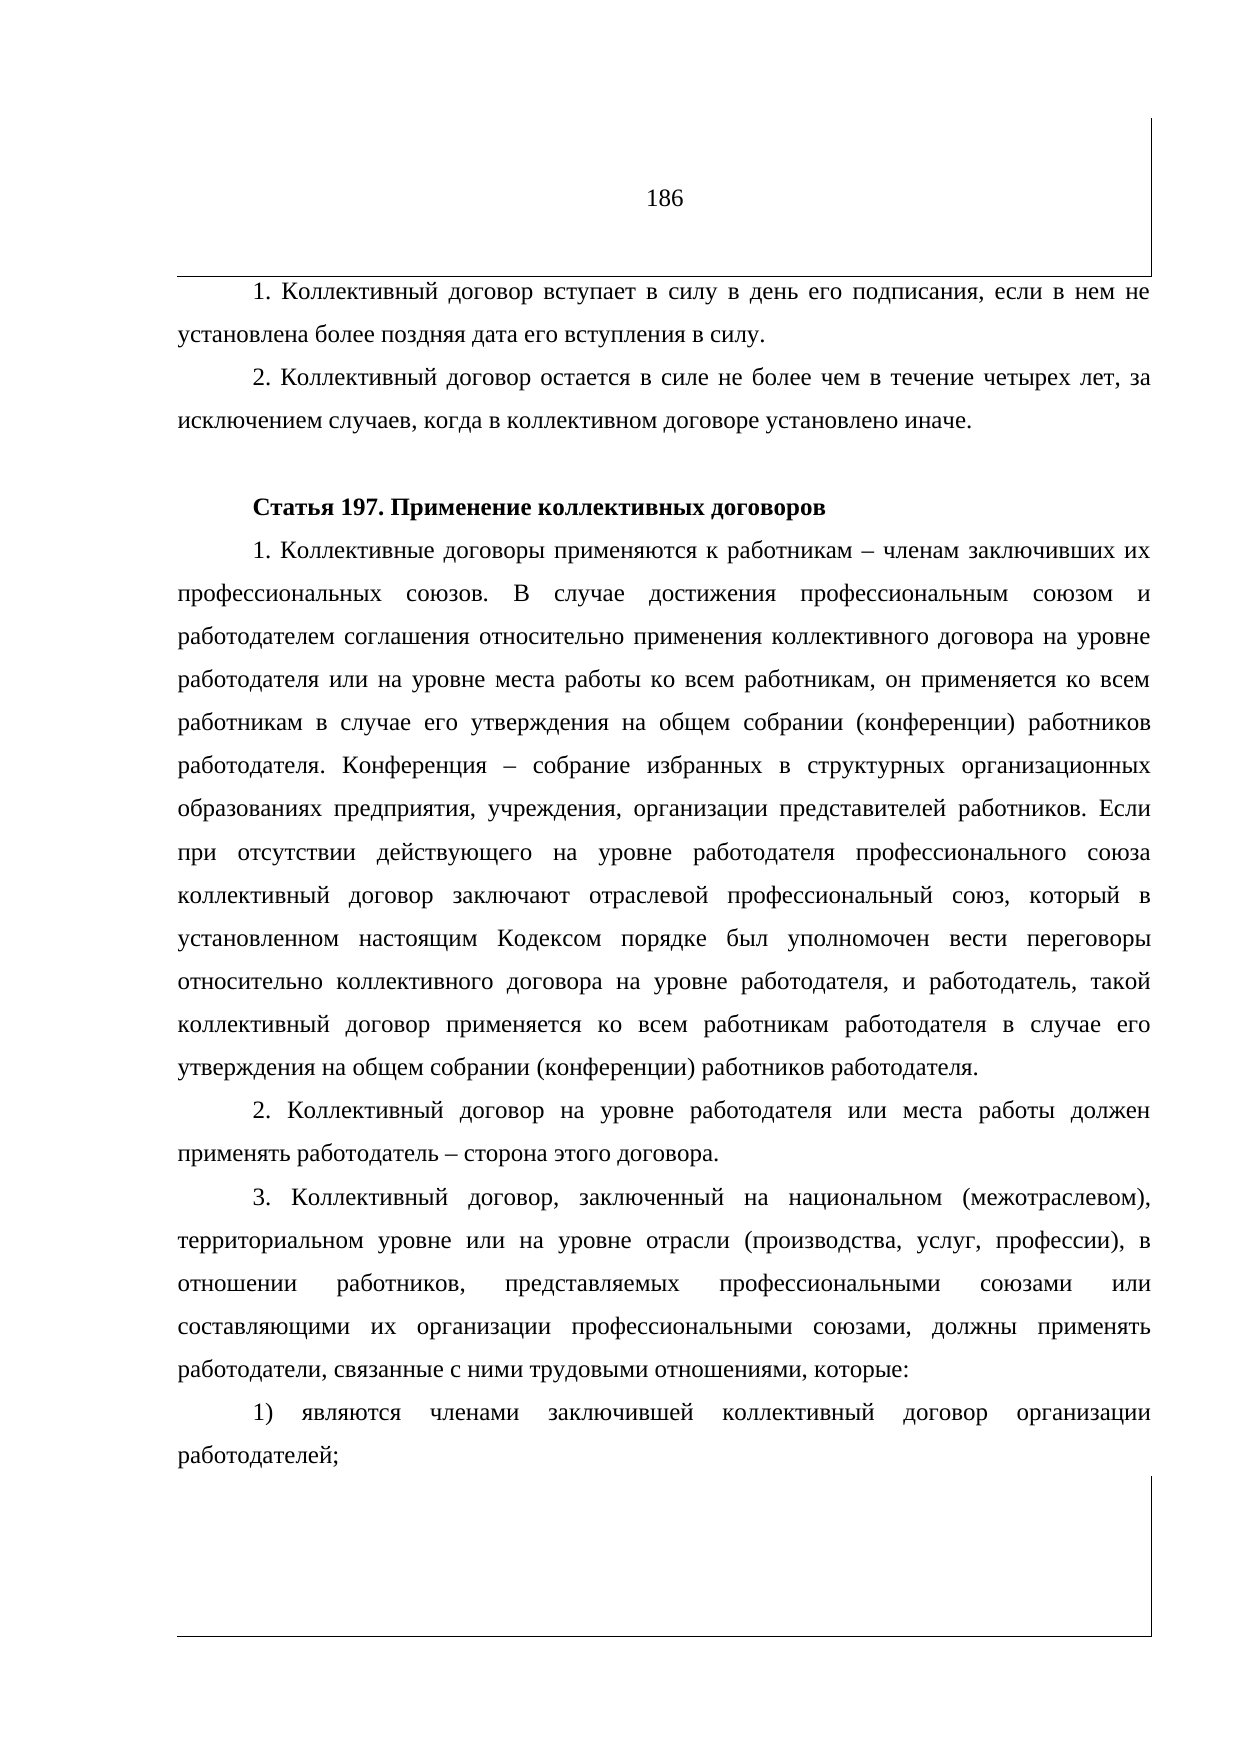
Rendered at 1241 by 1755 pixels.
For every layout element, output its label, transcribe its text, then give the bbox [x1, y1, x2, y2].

text 3. Коллективный договор, заключенный на национальном (межотраслевом), территориальном уровне или на уровне отрасли (производства, услуг, профессии), в отношении работников, представляемых профессиональными союзами или составляющими их организации профессиональными союзами, должны применять работодатели, связанные с ними трудовыми отношениями, которые: [177, 1182, 1152, 1383]
text 1. Коллективный договор вступает в силу в день его подписания, если в нем не установлена более поздняя дата его вступления в силу. [177, 276, 1152, 348]
text 2. Коллективный договор остается в силе не более чем в течение четырех лет, за исключением случаев, когда в коллективном договоре установлено иначе. [177, 362, 1152, 434]
text 1. Коллективные договоры применяются к работникам – членам заключивших их профессиональных союзов. В случае достижения профессиональным союзом и работодателем соглашения относительно применения коллективного договора на уровне работодателя или на уровне места работы ко всем работникам, он применяется ко всем работникам в случае его утверждения на общем собрании (конференции) работников работодателя. Конференция – собрание избранных в структурных организационных образованиях предприятия, учреждения, организации представителей работников. Если при отсутствии действующего на уровне работодателя профессионального союза коллективный договор заключают отраслевой профессиональный союз, который в установленном настоящим Кодексом порядке был уполномочен вести переговоры относительно коллективного договора на уровне работодателя, и работодатель, такой коллективный договор применяется ко всем работникам работодателя в случае его утверждения на общем собрании (конференции) работников работодателя. [177, 535, 1152, 1081]
text 1) являются членами заключившей коллективный договор организации работодателей; [177, 1397, 1152, 1469]
subtitle Статья 197. Применение коллективных договоров [177, 492, 1152, 520]
text 2. Коллективный договор на уровне работодателя или места работы должен применять работодатель – сторона этого договора. [177, 1095, 1152, 1167]
